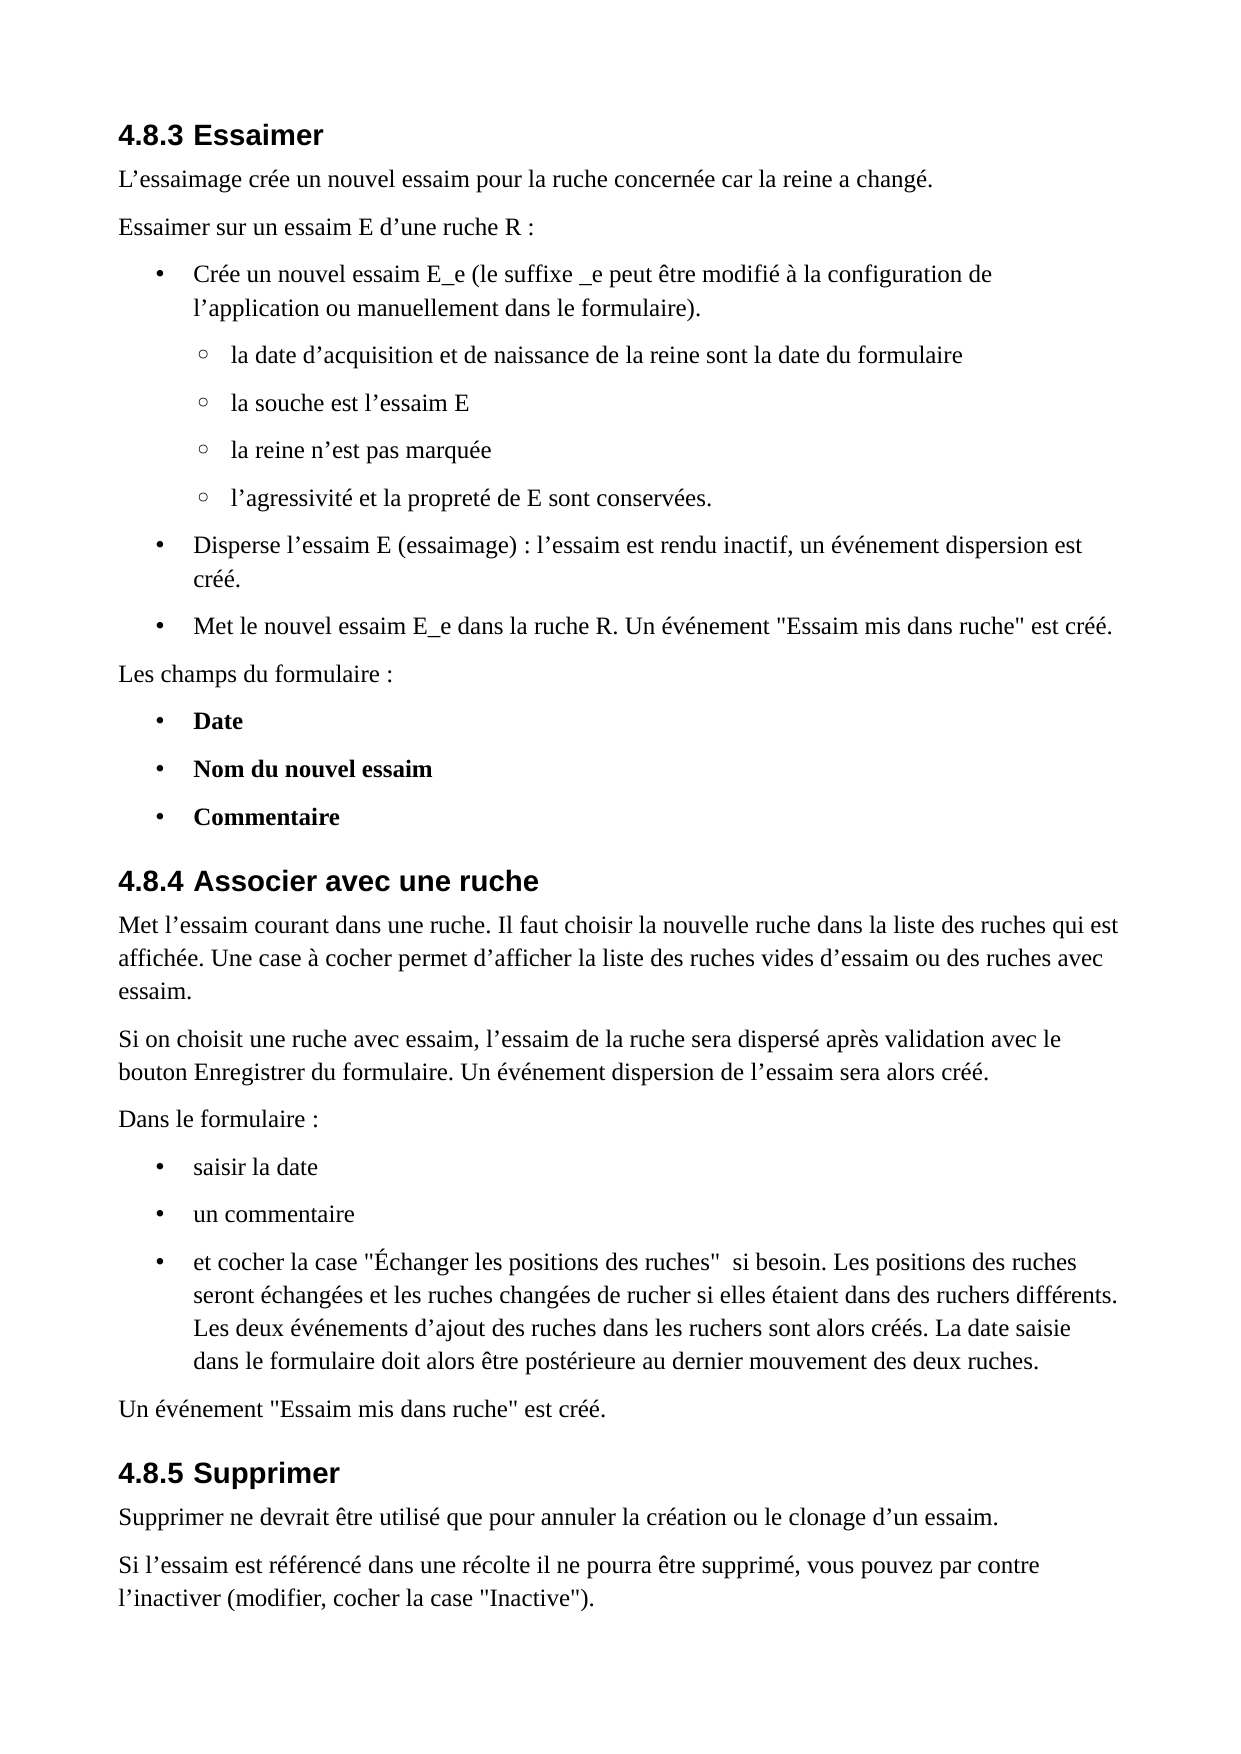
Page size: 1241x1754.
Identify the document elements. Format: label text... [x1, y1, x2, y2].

list Met le nouvel essaim E_e dans la ruche R. Un événement "Essaim mis dans ruche" est créé. [156, 611, 1122, 640]
subtitle Essaimer [118, 118, 1122, 152]
list Date [156, 706, 1122, 735]
text Essaimer sur un essaim E d’une ruche R : [118, 212, 1122, 241]
list Nom du nouvel essaim [156, 754, 1122, 783]
list Crée un nouvel essaim E_e (le suffixe _e peut être modifié à la configuration de l’application ou manuellement dans le formulaire). [156, 259, 1122, 321]
text Met l’essaim courant dans une ruche. Il faut choisir la nouvelle ruche dans la liste des ruches qui est affichée. Une case à cocher permet d’afficher la liste des ruches vides d’essaim ou des ruches avec essaim. [118, 910, 1122, 1005]
text Si on choisit une ruche avec essaim, l’essaim de la ruche sera dispersé après validation avec le bouton Enregistrer du formulaire. Un événement dispersion de l’essaim sera alors créé. [118, 1024, 1122, 1086]
list saisir la date [156, 1152, 1122, 1181]
text Les champs du formulaire : [118, 659, 1122, 688]
subtitle Associer avec une ruche [118, 864, 1122, 898]
text Dans le formulaire : [118, 1104, 1122, 1133]
list la reine n’est pas marquée [193, 435, 1122, 464]
text Un événement "Essaim mis dans ruche" est créé. [118, 1394, 1122, 1423]
subtitle Supprimer [118, 1456, 1122, 1490]
text L’essaimage crée un nouvel essaim pour la ruche concernée car la reine a changé. [118, 164, 1122, 193]
list la date d’acquisition et de naissance de la reine sont la date du formulaire [193, 340, 1122, 369]
list Commentaire [156, 802, 1122, 830]
list l’agressivité et la propreté de E sont conservées. [193, 483, 1122, 512]
list un commentaire [156, 1199, 1122, 1228]
text Supprimer ne devrait être utilisé que pour annuler la création ou le clonage d’un essaim. [118, 1502, 1122, 1531]
list la souche est l’essaim E [193, 388, 1122, 417]
list Disperse l’essaim E (essaimage) : l’essaim est rendu inactif, un événement dispersion est créé. [156, 531, 1122, 592]
text Si l’essaim est référencé dans une récolte il ne pourra être supprimé, vous pouvez par contre l’inactiver (modifier, cocher la case "Inactive"). [118, 1550, 1122, 1612]
list et cocher la case "Échanger les positions des ruches" si besoin. Les positions des ruches seront échangées et les ruches changées de rucher si elles étaient dans des ruchers différents. Les deux événements d’ajout des ruches dans les ruchers sont alors créés. La date saisie dans le formulaire doit alors être postérieure au dernier mouvement des deux ruches. [156, 1247, 1122, 1375]
